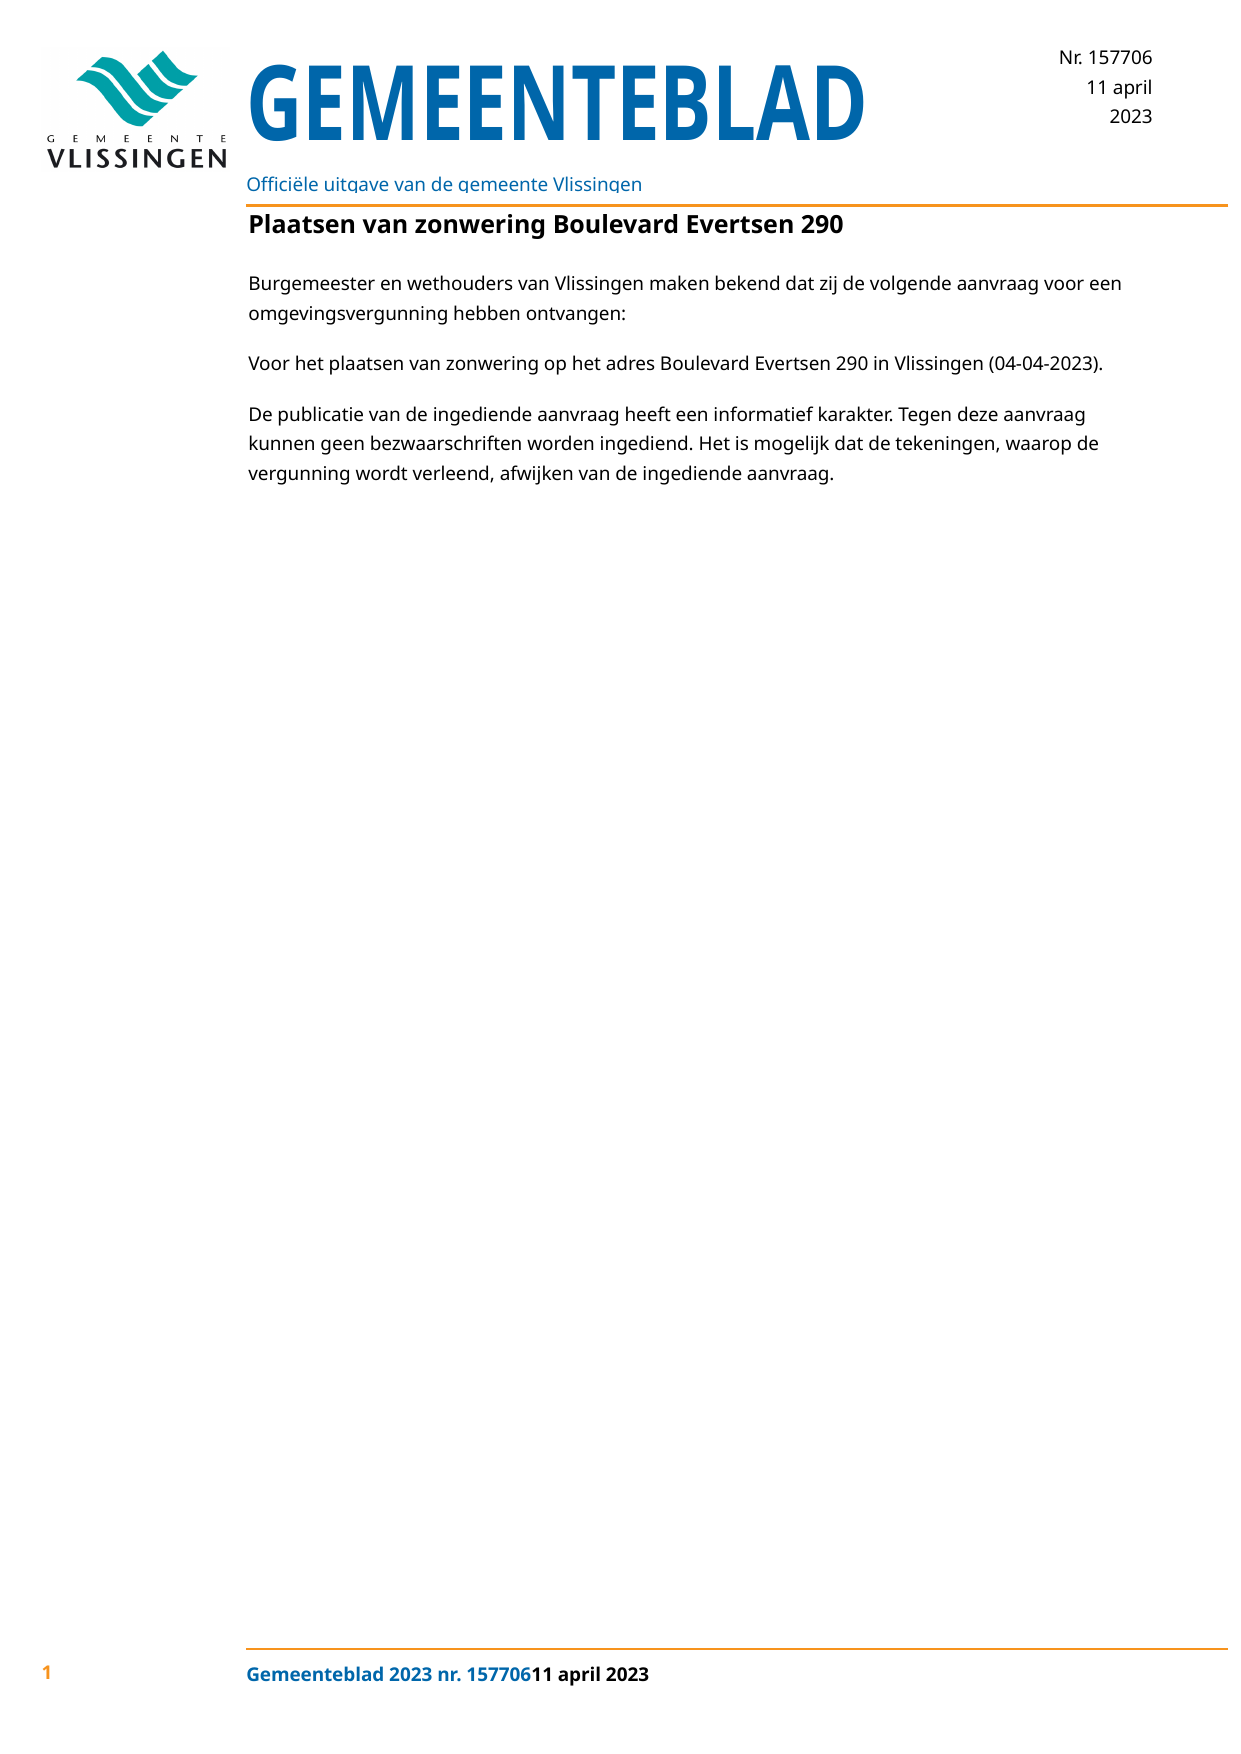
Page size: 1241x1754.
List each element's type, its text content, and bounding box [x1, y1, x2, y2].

text Voor het plaatsen van zonwering op het adres Boulevard Evertsen 290 in Vlissingen (04-04-2023). [248, 350, 1152, 376]
text Plaatsen van zonwering Boulevard Evertsen 290 [248, 207, 1152, 241]
text De publicatie van de ingediende aanvraag heeft een informatief karakter. Tegen deze aanvraag kunnen geen bezwaarschriften worden ingediend. Het is mogelijk dat de tekeningen, waarop de vergunning wordt verleend, afwijken van de ingediende aanvraag. [248, 401, 1152, 486]
picture [41, 47, 231, 172]
text Burgemeester en wethouders van Vlissingen maken bekend dat zij de volgende aanvraag voor een omgevingsvergunning hebben ontvangen: [248, 270, 1152, 326]
